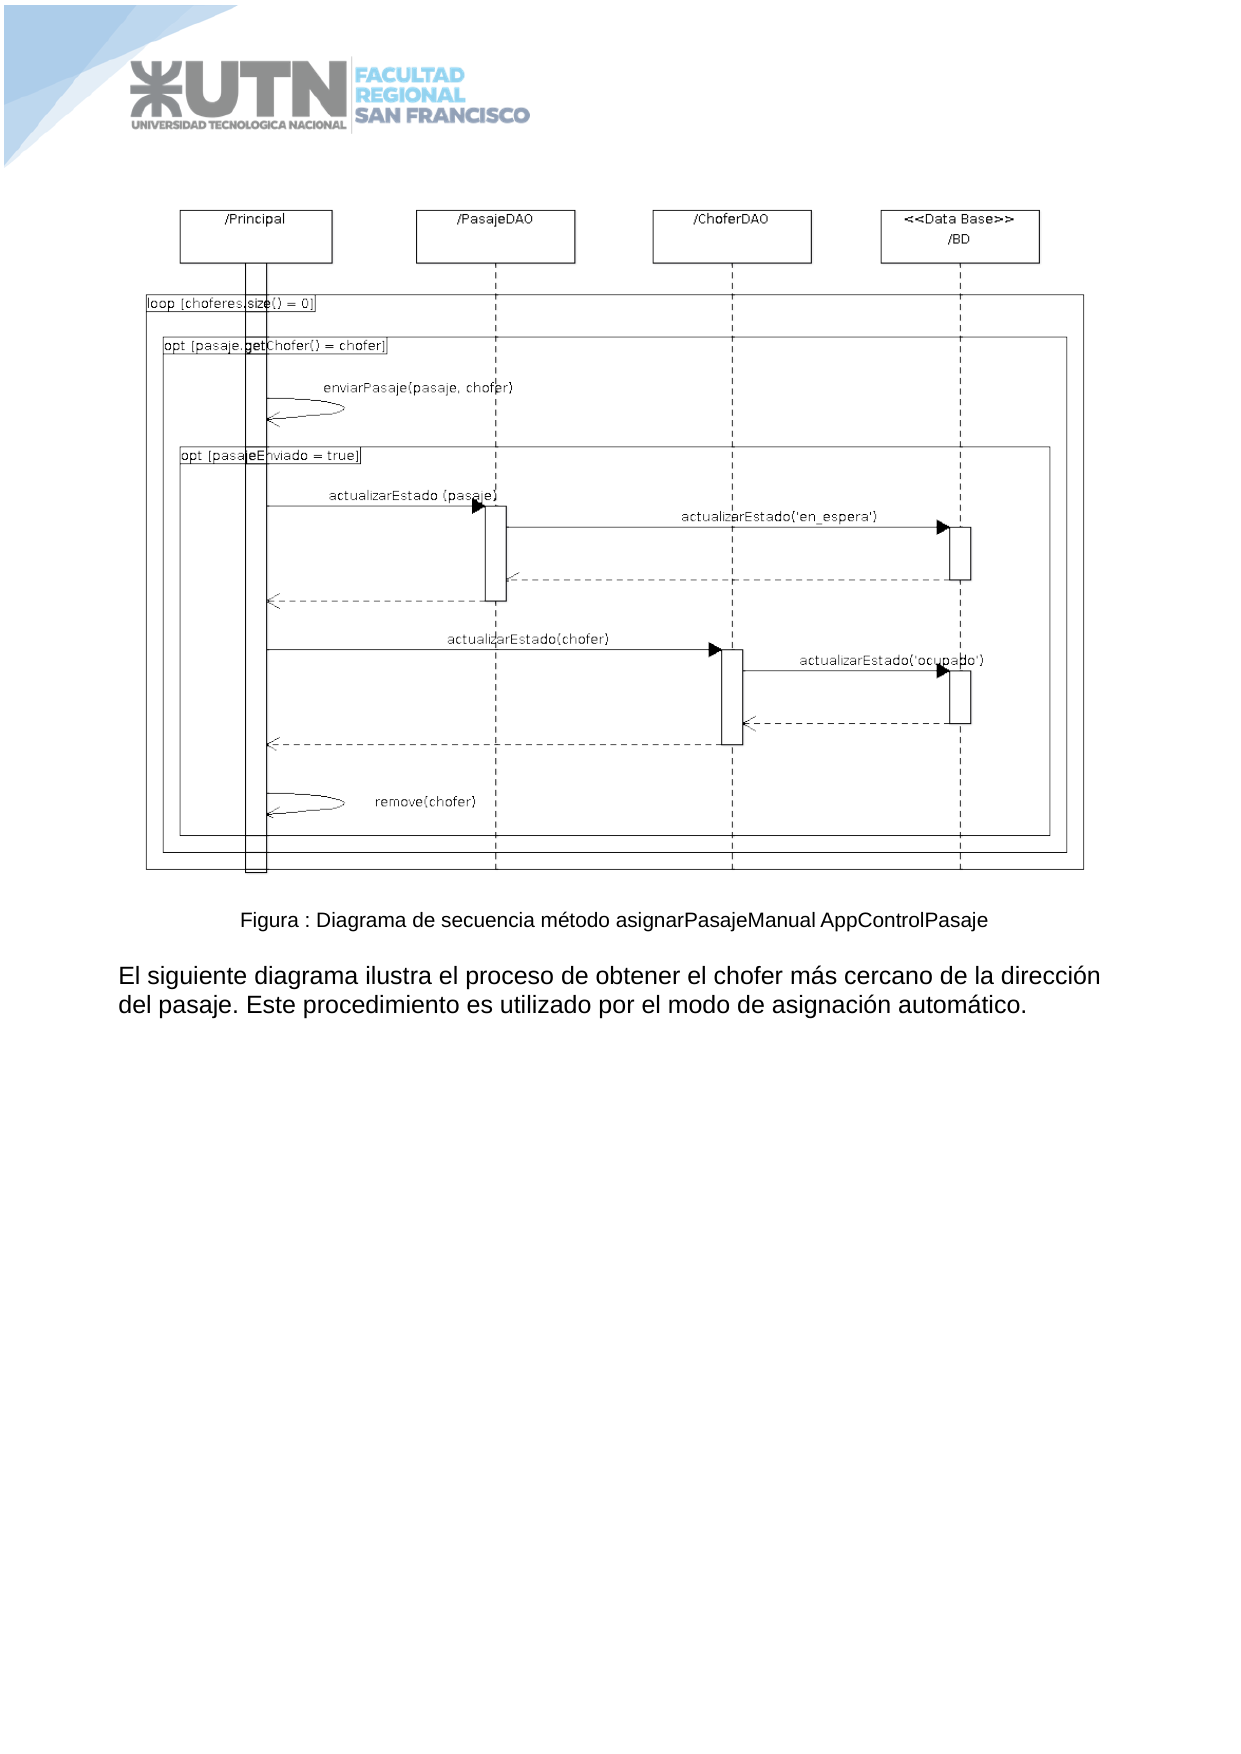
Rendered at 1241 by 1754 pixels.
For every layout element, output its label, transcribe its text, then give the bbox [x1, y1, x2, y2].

picture [112, 176, 1117, 909]
text El siguiente diagrama ilustra el proceso de obtener el chofer más cercano de la dirección del pasaje. Este procedimiento es utilizado por el modo de asignación automático. [118, 961, 1110, 1018]
picture [3, 5, 532, 169]
text Figura : Diagrama de secuencia método asignarPasajeManual AppControlPasaje [118, 909, 1110, 932]
